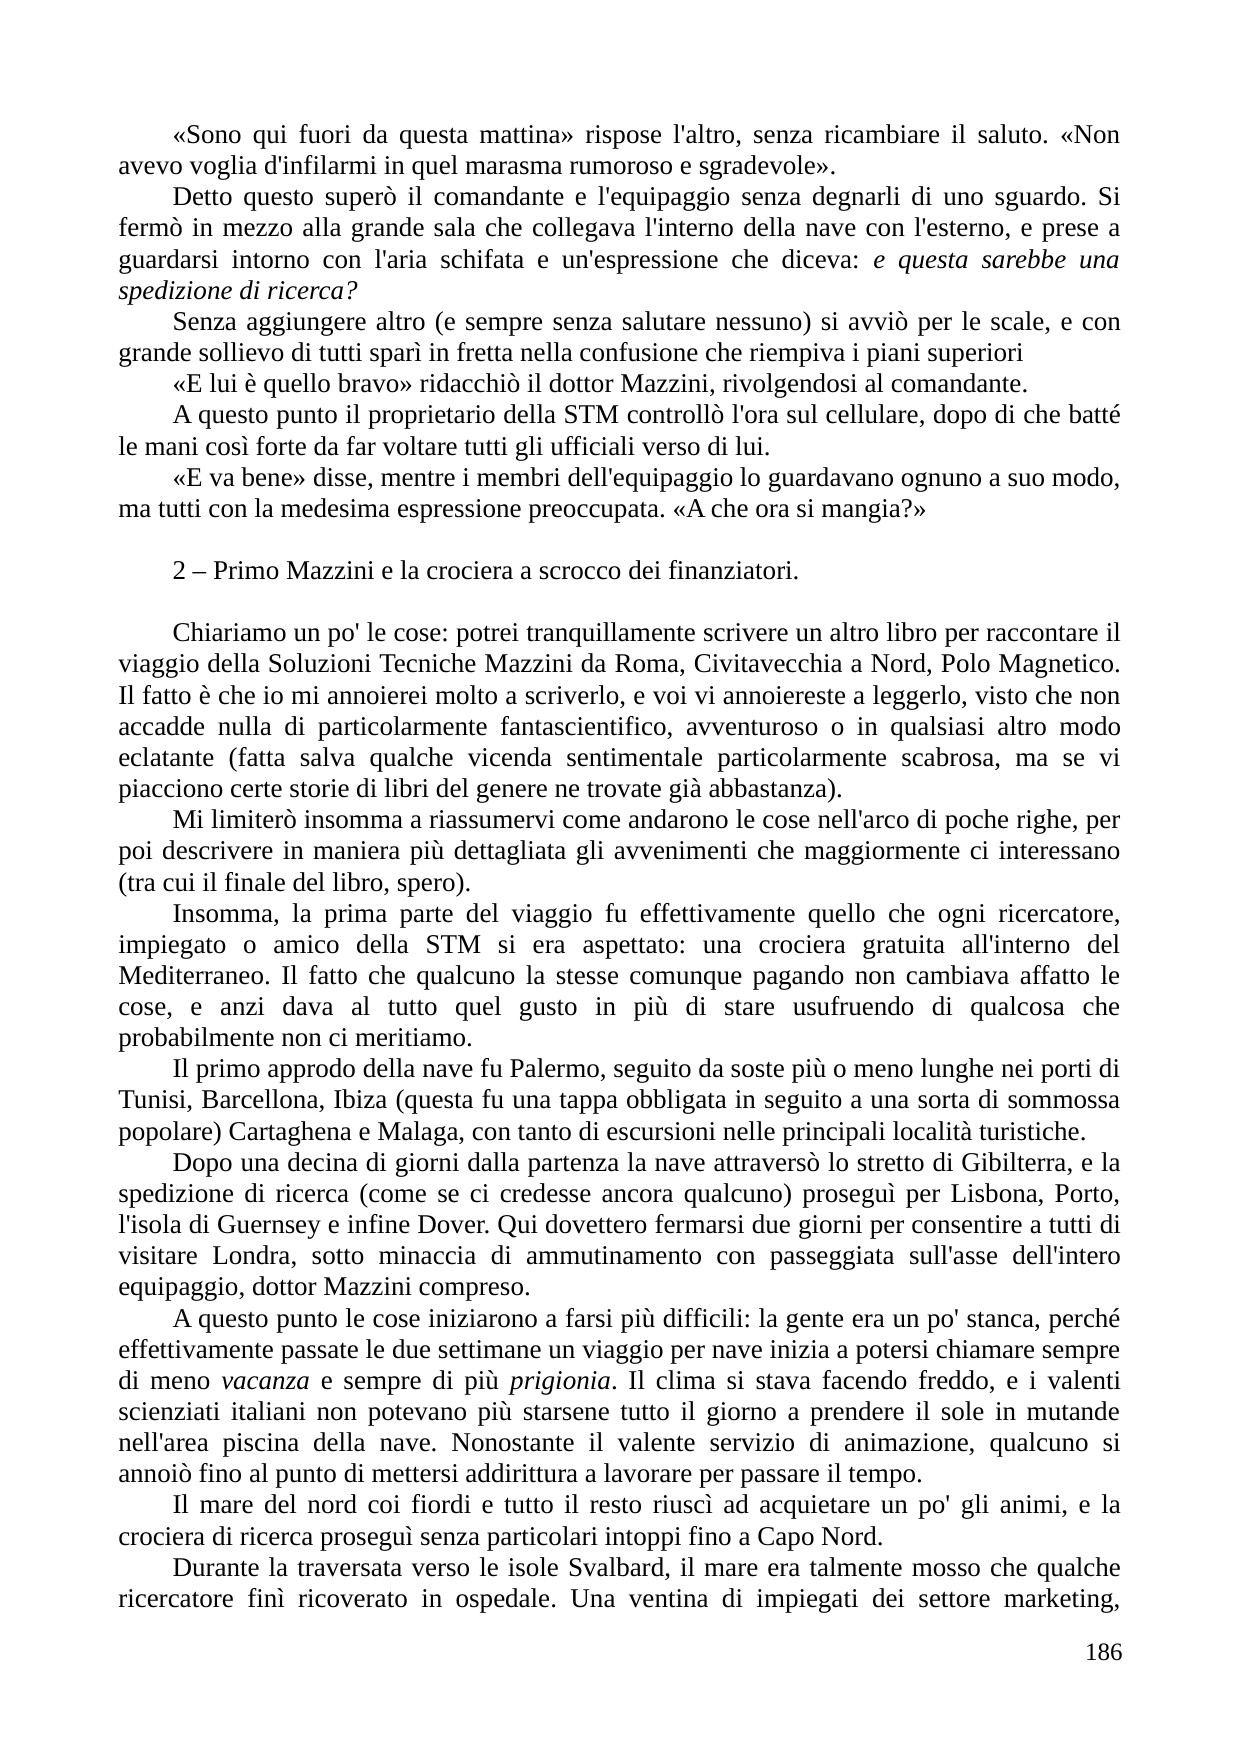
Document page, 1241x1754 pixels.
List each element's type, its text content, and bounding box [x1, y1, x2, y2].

text Mi limiterò insomma a riassumervi come andarono le cose nell'arco di poche righe, per poi descrivere in maniera più dettagliata gli avvenimenti che maggiormente ci interessano (tra cui il finale del libro, spero). [118, 803, 1122, 897]
text Chiariamo un po' le cose: potrei tranquillamente scrivere un altro libro per raccontare il viaggio della Soluzioni Tecniche Mazzini da Roma, Civitavecchia a Nord, Polo Magnetico. Il fatto è che io mi annoierei molto a scriverlo, e voi vi annoiereste a leggerlo, visto che non accadde nulla di particolarmente fantascientifico, avventuroso o in qualsiasi altro modo eclatante (fatta salva qualche vicenda sentimentale particolarmente scabrosa, ma se vi piacciono certe storie di libri del genere ne trovate già abbastanza). [118, 616, 1122, 803]
text Dopo una decina di giorni dalla partenza la nave attraversò lo stretto di Gibilterra, e la spedizione di ricerca (come se ci credesse ancora qualcuno) proseguì per Lisbona, Porto, l'isola di Guernsey e infine Dover. Qui dovettero fermarsi due giorni per consentire a tutti di visitare Londra, sotto minaccia di ammutinamento con passeggiata sull'asse dell'intero equipaggio, dottor Mazzini compreso. [118, 1146, 1122, 1302]
text Il mare del nord coi fiordi e tutto il resto riuscì ad acquietare un po' gli animi, e la crociera di ricerca proseguì senza particolari intoppi fino a Capo Nord. [118, 1488, 1122, 1551]
text Senza aggiungere altro (e sempre senza salutare nessuno) si avviò per le scale, e con grande sollievo di tutti sparì in fretta nella confusione che riempiva i piani superiori [118, 305, 1122, 367]
text A questo punto le cose iniziarono a farsi più difficili: la gente era un po' stanca, perché effettivamente passate le due settimane un viaggio per nave inizia a potersi chiamare sempre di meno vacanza e sempre di più prigionia. Il clima si stava facendo freddo, e i valenti scienziati italiani non potevano più starsene tutto il giorno a prendere il sole in mutande nell'area piscina della nave. Nonostante il valente servizio di animazione, qualcuno si annoiò fino al punto di mettersi addirittura a lavorare per passare il tempo. [118, 1302, 1122, 1488]
text 2 – Primo Mazzini e la crociera a scrocco dei finanziatori. [118, 554, 1122, 585]
text Detto questo superò il comandante e l'equipaggio senza degnarli di uno sguardo. Si fermò in mezzo alla grande sala che collegava l'interno della nave con l'esterno, e prese a guardarsi intorno con l'aria schifata e un'espressione che diceva: e questa sarebbe una spedizione di ricerca? [118, 180, 1122, 305]
text «Sono qui fuori da questa mattina» rispose l'altro, senza ricambiare il saluto. «Non avevo voglia d'infilarmi in quel marasma rumoroso e sgradevole». [118, 118, 1122, 180]
text Il primo approdo della nave fu Palermo, seguito da soste più o meno lunghe nei porti di Tunisi, Barcellona, Ibiza (questa fu una tappa obbligata in seguito a una sorta di sommossa popolare) Cartaghena e Malaga, con tanto di escursioni nelle principali località turistiche. [118, 1052, 1122, 1146]
text A questo punto il proprietario della STM controllò l'ora sul cellulare, dopo di che batté le mani così forte da far voltare tutti gli ufficiali verso di lui. [118, 398, 1122, 461]
text «E lui è quello bravo» ridacchiò il dottor Mazzini, rivolgendosi al comandante. [118, 367, 1122, 398]
text Insomma, la prima parte del viaggio fu effettivamente quello che ogni ricercatore, impiegato o amico della STM si era aspettato: una crociera gratuita all'interno del Mediterraneo. Il fatto che qualcuno la stesse comunque pagando non cambiava affatto le cose, e anzi dava al tutto quel gusto in più di stare usufruendo di qualcosa che probabilmente non ci meritiamo. [118, 897, 1122, 1052]
text Durante la traversata verso le isole Svalbard, il mare era talmente mosso che qualche ricercatore finì ricoverato in ospedale. Una ventina di impiegati dei settore marketing, [118, 1551, 1122, 1613]
text «E va bene» disse, mentre i membri dell'equipaggio lo guardavano ognuno a suo modo, ma tutti con la medesima espressione preoccupata. «A che ora si mangia?» [118, 461, 1122, 523]
